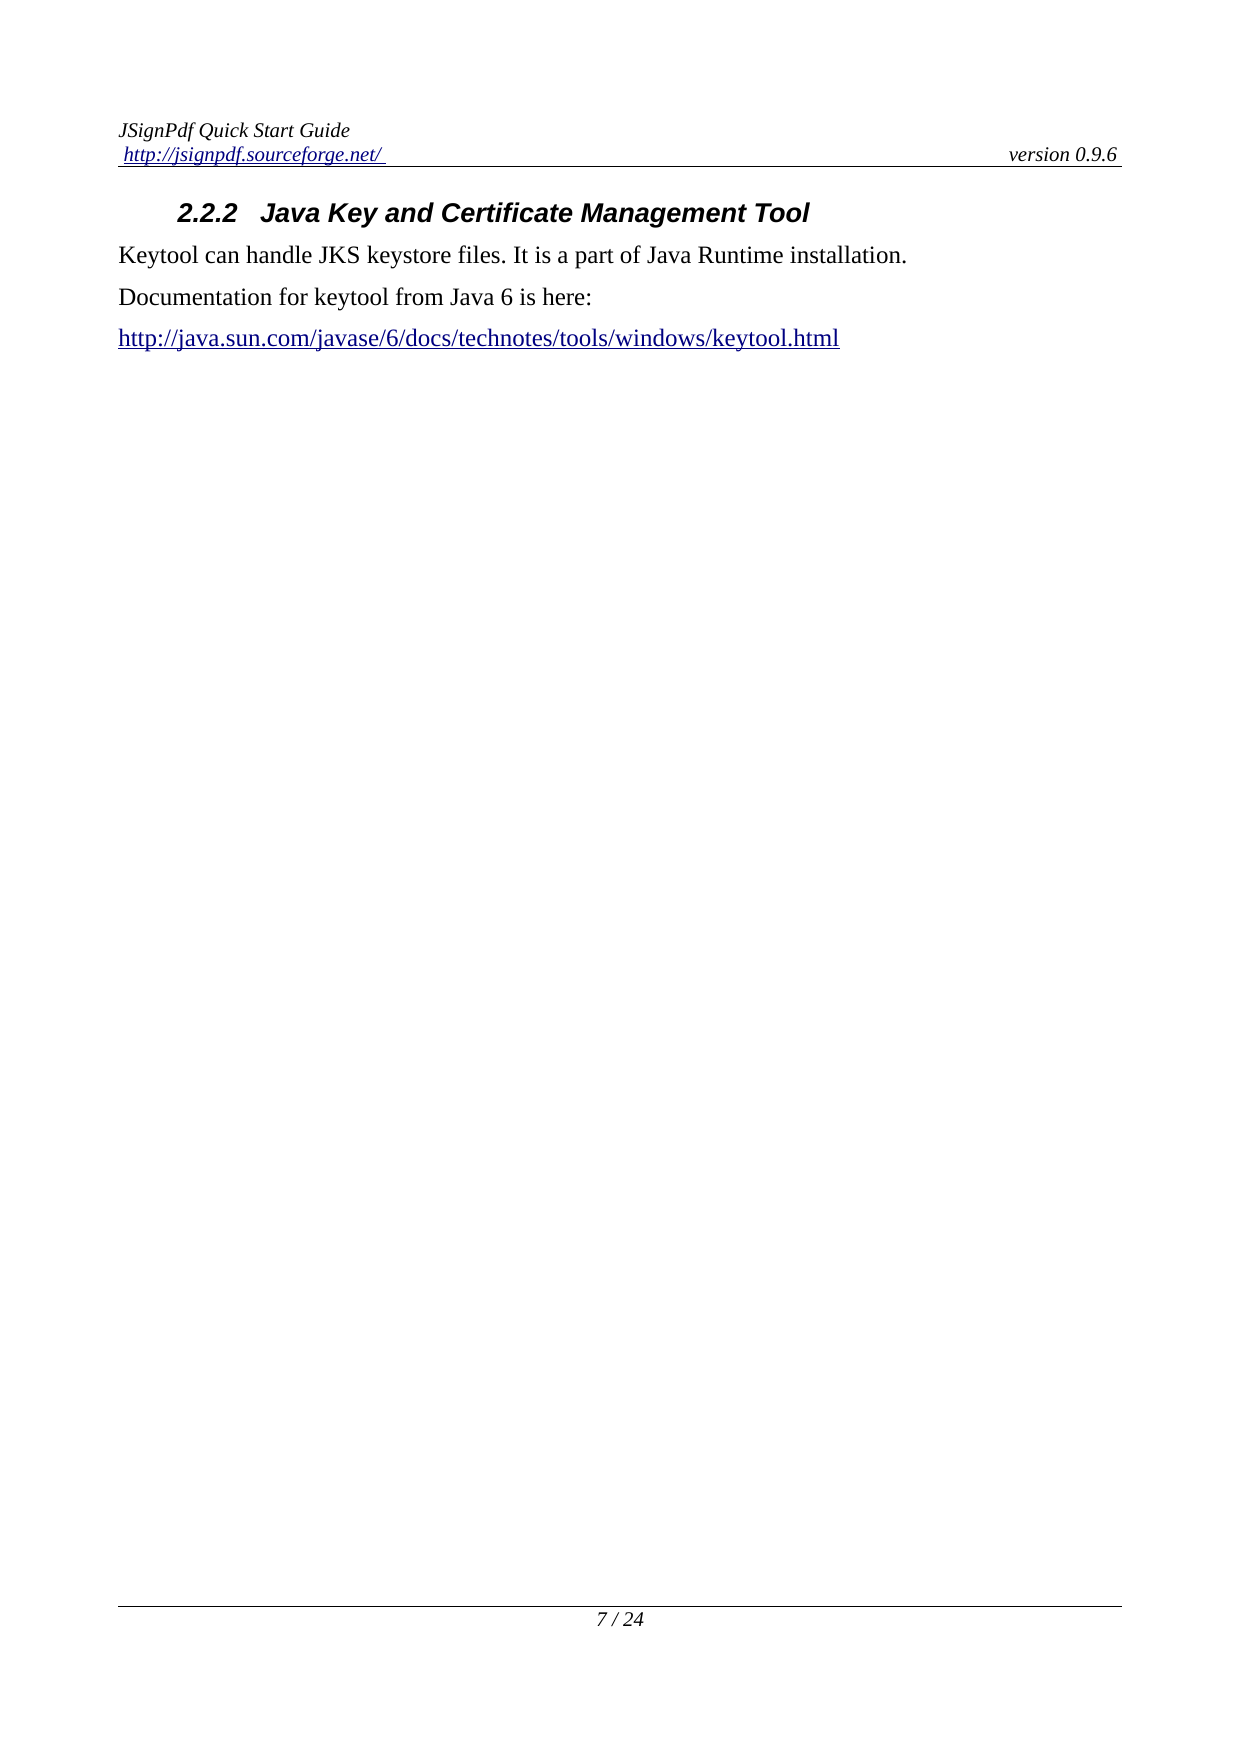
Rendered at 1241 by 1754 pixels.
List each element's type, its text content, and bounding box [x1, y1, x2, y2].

text Keytool can handle JKS keystore files. It is a part of Java Runtime installation. [118, 241, 1122, 269]
text Documentation for keytool from Java 6 is here: [118, 282, 1122, 311]
text http://java.sun.com/javase/6/docs/technotes/tools/windows/keytool.html [118, 323, 1122, 352]
subtitle Java Key and Certificate Management Tool [177, 197, 1122, 228]
